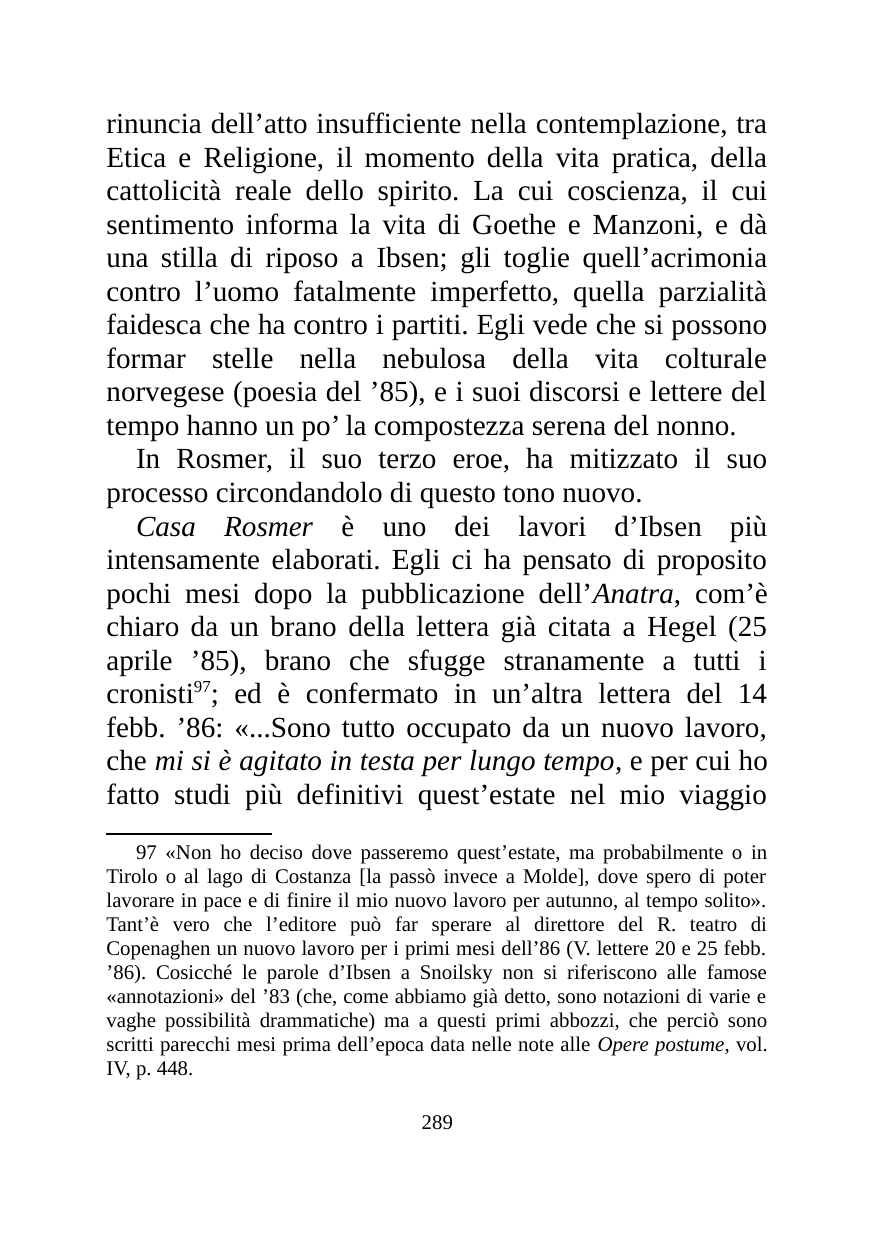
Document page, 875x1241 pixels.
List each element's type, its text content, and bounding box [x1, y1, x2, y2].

text rinuncia dell’atto insufficiente nella contemplazione, tra Etica e Religione, il momento della vita pratica, della cattolicità reale dello spirito. La cui coscienza, il cui sentimento informa la vita di Goethe e Manzoni, e dà una stilla di riposo a Ibsen; gli toglie quell’acrimonia contro l’uomo fatalmente imperfetto, quella parzialità faidesca che ha contro i partiti. Egli vede che si possono formar stelle nella nebulosa della vita colturale norvegese (poesia del ’85), e i suoi discorsi e lettere del tempo hanno un po’ la compostezza serena del nonno. [106, 106, 768, 442]
text In Rosmer, il suo terzo eroe, ha mitizzato il suo processo circondandolo di questo tono nuovo. [106, 442, 768, 509]
text «Non ho deciso dove passeremo quest’estate, ma probabilmente o in Tirolo o al lago di Costanza [la passò invece a Molde], dove spero di poter lavorare in pace e di finire il mio nuovo lavoro per autunno, al tempo solito». Tant’è vero che l’editore può far sperare al direttore del R. teatro di Copenaghen un nuovo lavoro per i primi mesi dell’86 (V. lettere 20 e 25 febb. ’86). Cosicché le parole d’Ibsen a Snoilsky non si riferiscono alle famose «annotazioni» del ’83 (che, come abbiamo già detto, sono notazioni di varie e vaghe possibilità drammatiche) ma a questi primi abbozzi, che perciò sono scritti parecchi mesi prima dell’epoca data nelle note alle Opere postume, vol. IV, p. 448. [106, 840, 768, 1080]
text Casa Rosmer è uno dei lavori d’Ibsen più intensamente elaborati. Egli ci ha pensato di proposito pochi mesi dopo la pubblicazione dell’Anatra, com’è chiaro da un brano della lettera già citata a Hegel (25 aprile ’85), brano che sfugge stranamente a tutti i cronisti; ed è confermato in un’altra lettera del 14 febb. ’86: «...Sono tutto occupato da un nuovo lavoro, che mi si è agitato in testa per lungo tempo, e per cui ho fatto studi più definitivi quest’estate nel mio viaggio [106, 509, 768, 811]
